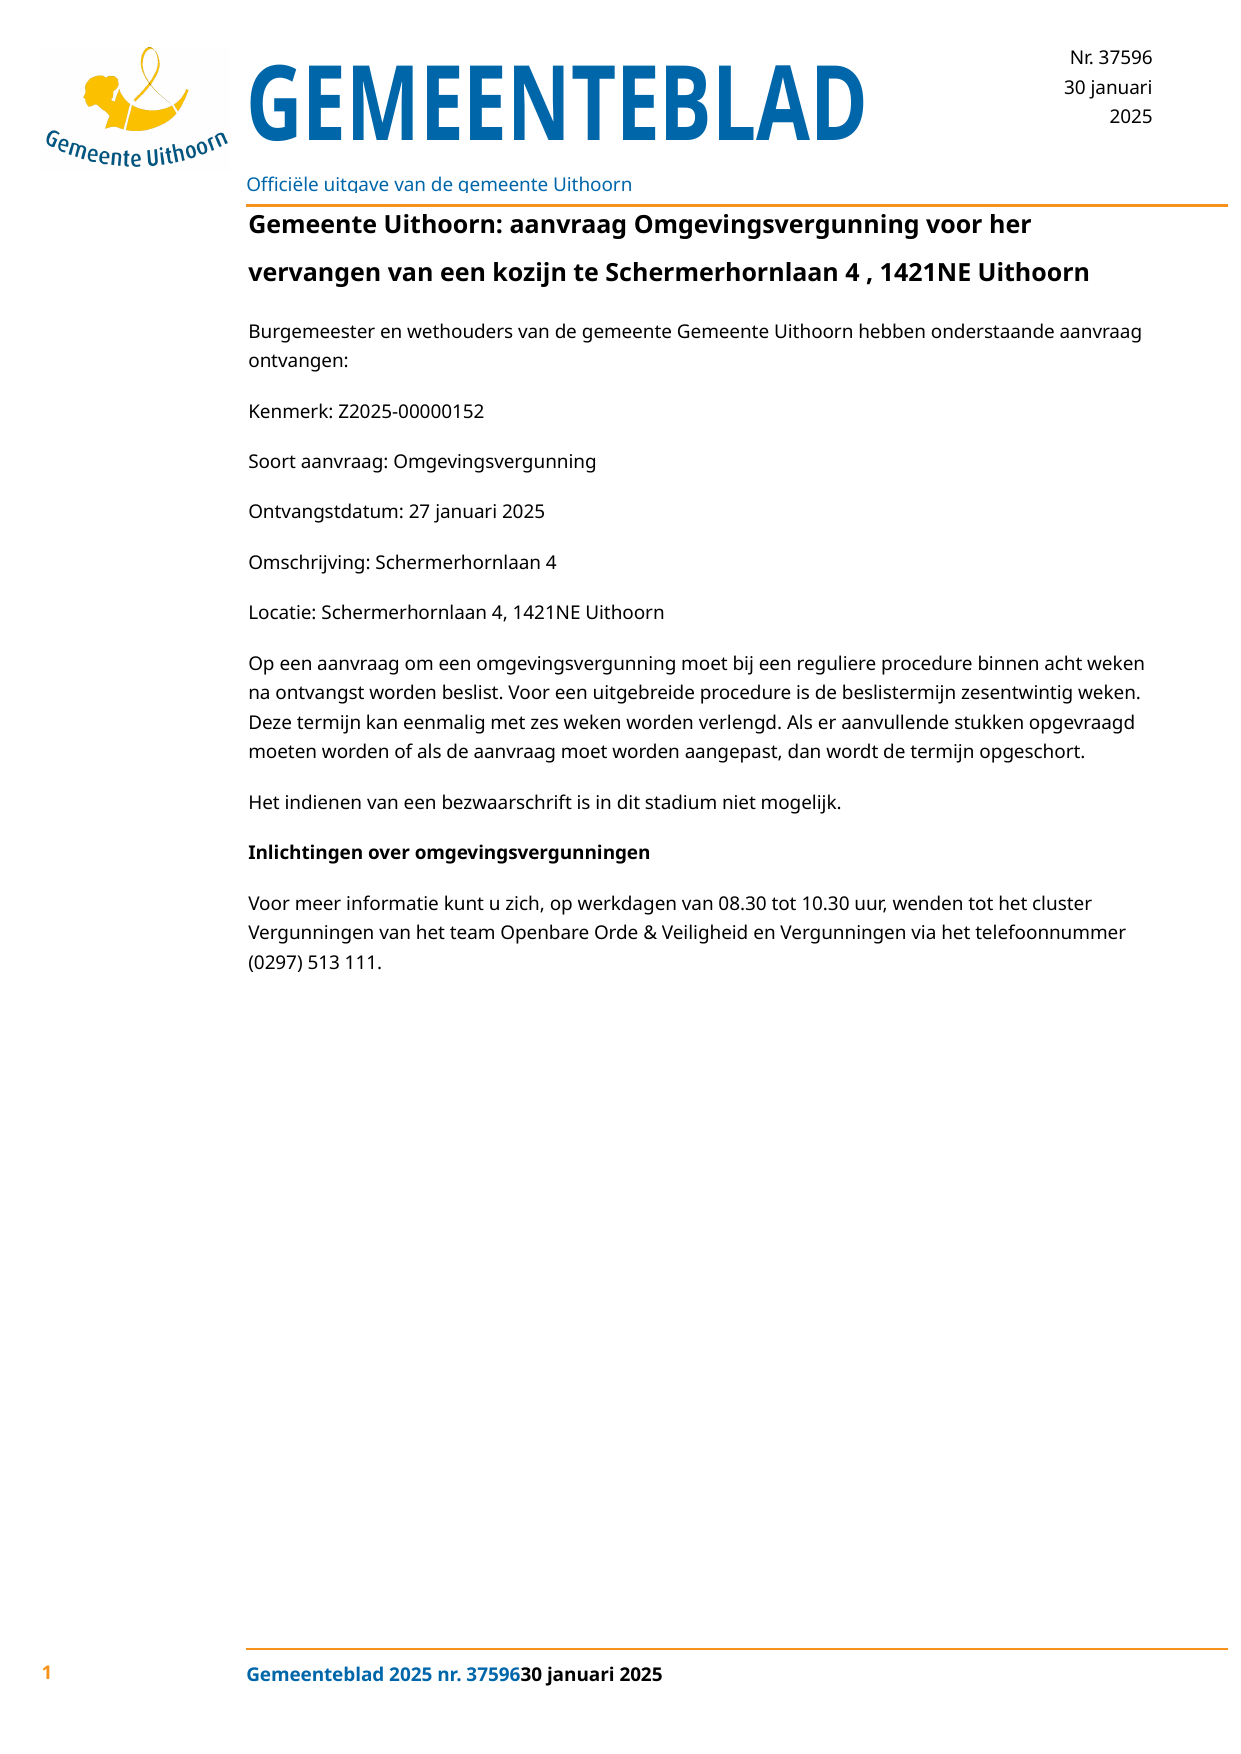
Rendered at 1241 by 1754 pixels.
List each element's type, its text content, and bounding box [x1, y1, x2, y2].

text Op een aanvraag om een omgevingsvergunning moet bij een reguliere procedure binnen acht weken na ontvangst worden beslist. Voor een uitgebreide procedure is de beslistermijn zesentwintig weken. Deze termijn kan eenmalig met zes weken worden verlengd. Als er aanvullende stukken opgevraagd moeten worden of als de aanvraag moet worden aangepast, dan wordt de termijn opgeschort. [248, 650, 1152, 764]
text Omschrijving: Schermerhornlaan 4 [248, 549, 1152, 575]
text Het indienen van een bezwaarschrift is in dit stadium niet mogelijk. [248, 789, 1152, 815]
text Soort aanvraag: Omgevingsvergunning [248, 448, 1152, 474]
text Ontvangstdatum: 27 januari 2025 [248, 499, 1152, 524]
text Gemeente Uithoorn: aanvraag Omgevingsvergunning voor her vervangen van een kozijn te Schermerhornlaan 4 , 1421NE Uithoorn [248, 207, 1152, 288]
text Inlichtingen over omgevingsvergunningen [248, 839, 1152, 865]
text Locatie: Schermerhornlaan 4, 1421NE Uithoorn [248, 599, 1152, 625]
text Voor meer informatie kunt u zich, op werkdagen van 08.30 tot 10.30 uur, wenden tot het cluster Vergunningen van het team Openbare Orde & Veiligheid en Vergunningen via het telefoonnummer (0297) 513 111. [248, 890, 1152, 975]
text Burgemeester en wethouders van de gemeente Gemeente Uithoorn hebben onderstaande aanvraag ontvangen: [248, 318, 1152, 373]
text Kenmerk: Z2025-00000152 [248, 398, 1152, 424]
picture [41, 47, 231, 172]
